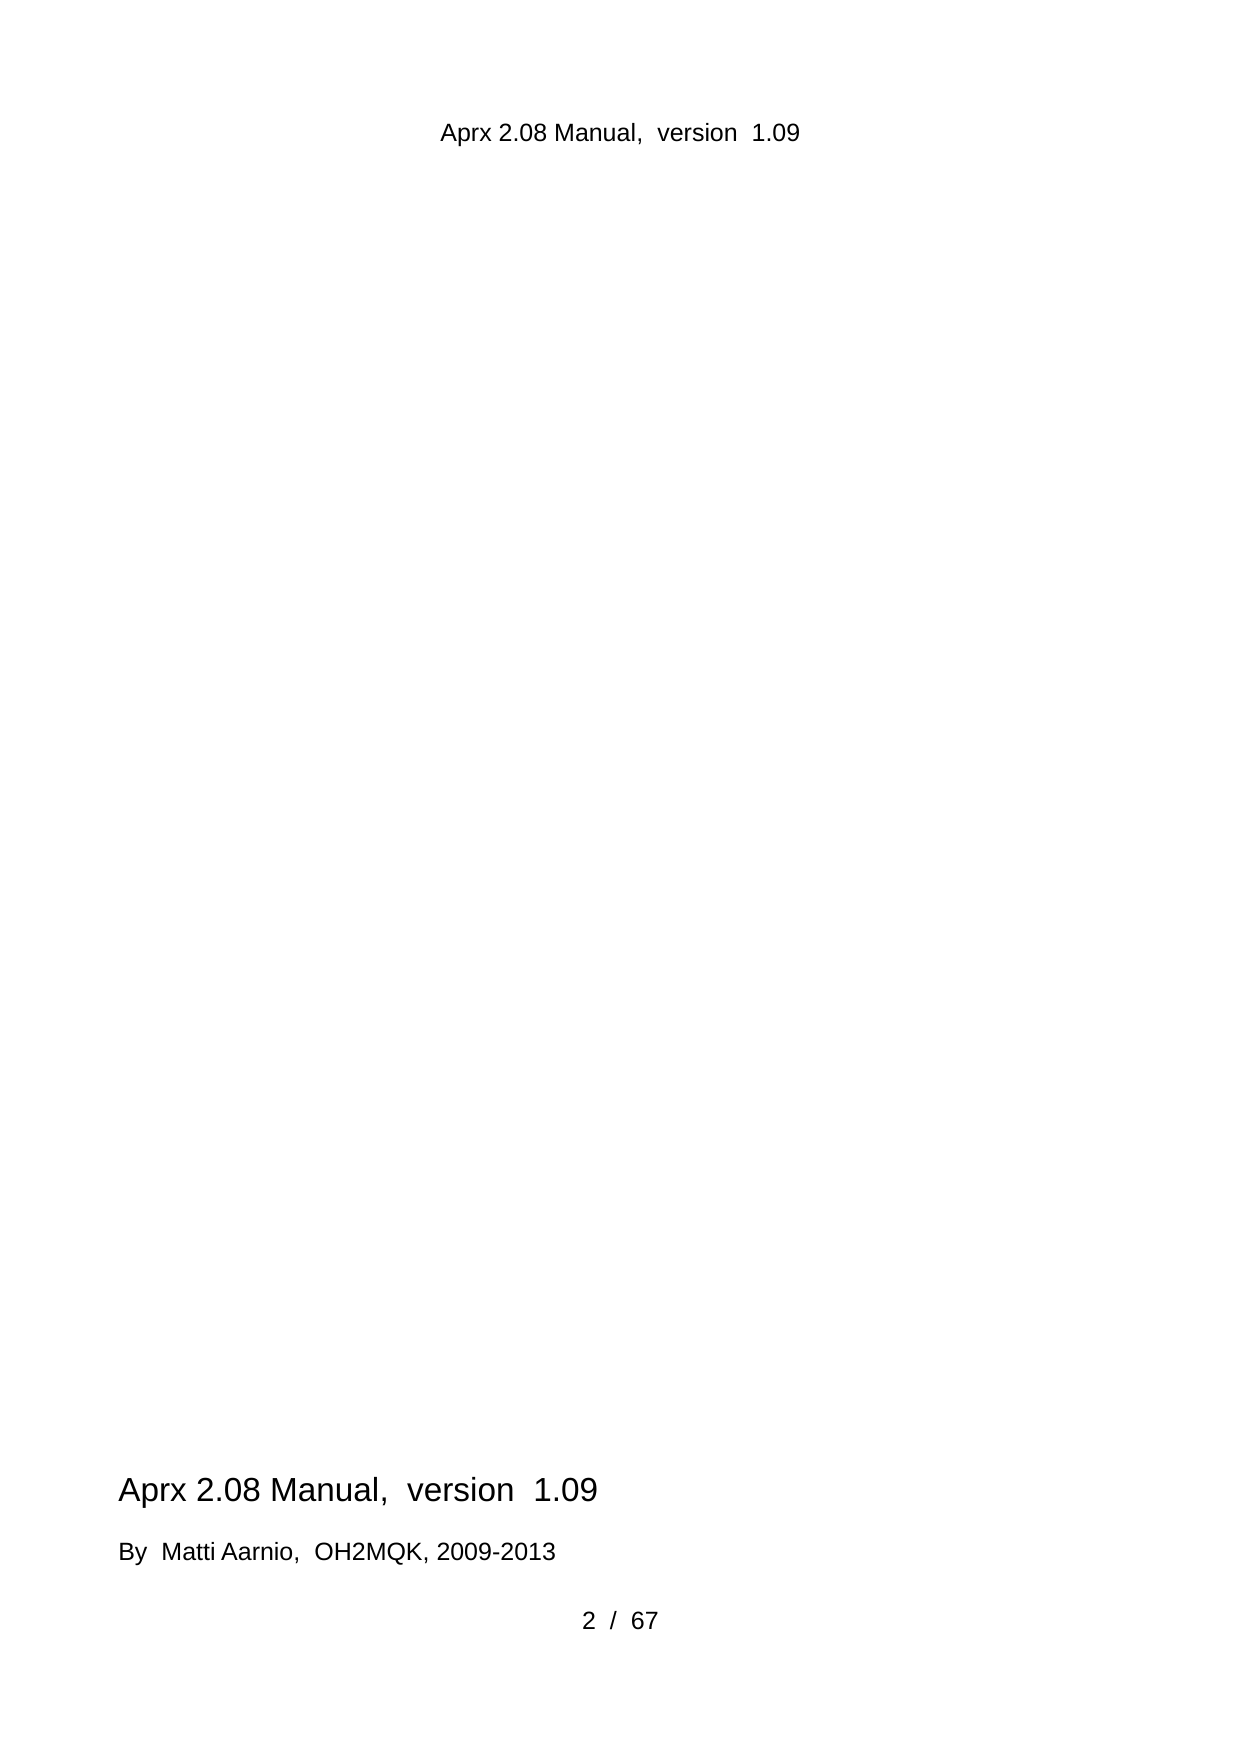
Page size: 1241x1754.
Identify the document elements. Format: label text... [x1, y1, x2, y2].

text Aprx 2.08 Manual, version 1.09 [118, 1470, 1122, 1508]
text By Matti Aarnio, OH2MQK, 2009-2013 [118, 1537, 1122, 1566]
